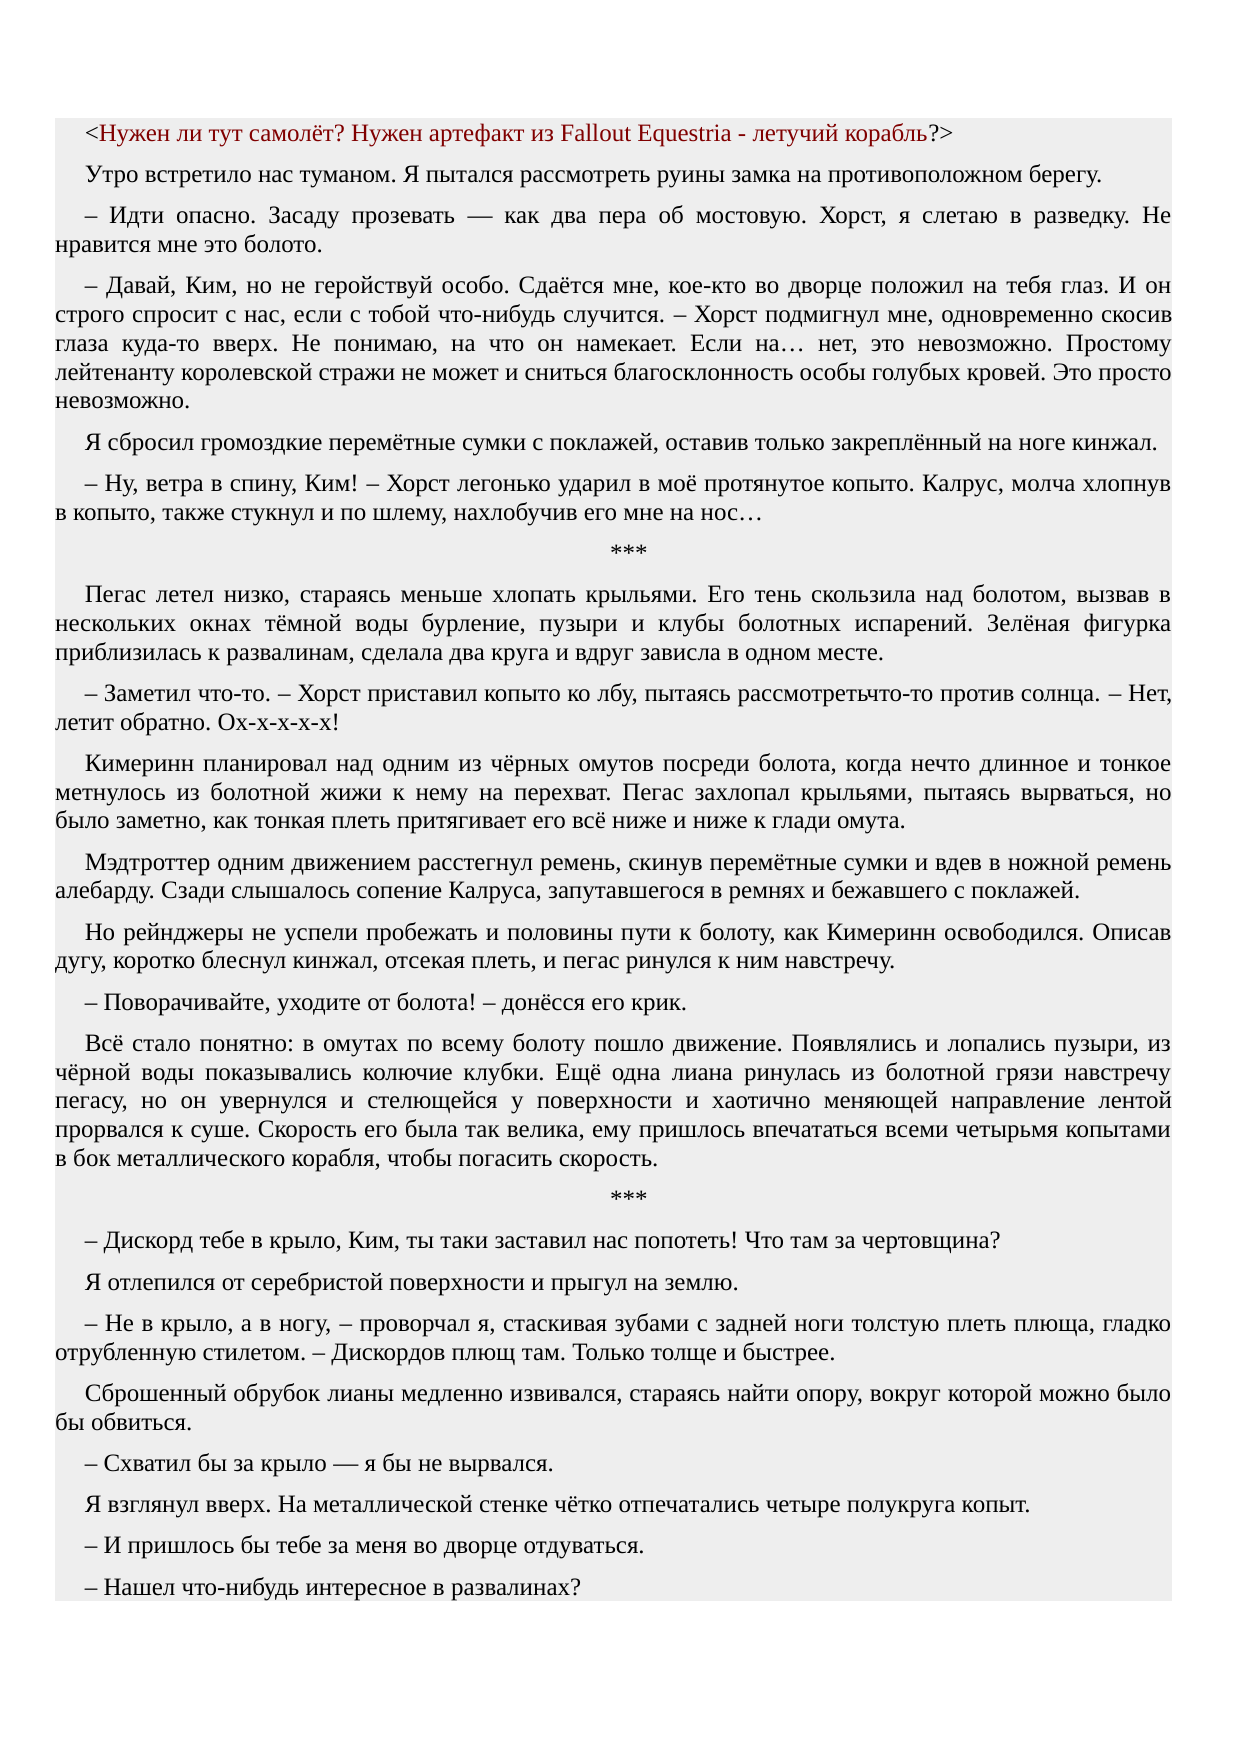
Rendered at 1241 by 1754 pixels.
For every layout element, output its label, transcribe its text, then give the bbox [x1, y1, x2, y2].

text Сброшенный обрубок лианы медленно извивался, стараясь найти опору, вокруг которой можно было бы обвиться. [55, 1378, 1172, 1436]
text Пегас летел низко, стараясь меньше хлопать крыльями. Его тень скользила над болотом, вызвав в нескольких окнах тёмной воды бурление, пузыри и клубы болотных испарений. Зелёная фигурка приблизилась к развалинам, сделала два круга и вдруг зависла в одном месте. [55, 579, 1172, 666]
text – Давай, Ким, но не геройствуй особо. Сдаётся мне, кое-кто во дворце положил на тебя глаз. И он строго спросит с нас, если с тобой что-нибудь случится. – Хорст подмигнул мне, одновременно скосив глаза куда-то вверх. Не понимаю, на что он намекает. Если на… нет, это невозможно. Простому лейтенанту королевской стражи не может и сниться благосклонность особы голубых кровей. Это просто невозможно. [55, 271, 1172, 414]
text Всё стало понятно: в омутах по всему болоту пошло движение. Появлялись и лопались пузыри, из чёрной воды показывались колючие клубки. Ещё одна лиана ринулась из болотной грязи навстречу пегасу, но он увернулся и стелющейся у поверхности и хаотично меняющей направление лентой прорвался к суше. Скорость его была так велика, ему пришлось впечататься всеми четырьмя копытами в бок металлического корабля, чтобы погасить скорость. [55, 1028, 1172, 1172]
text Но рейнджеры не успели пробежать и половины пути к болоту, как Кимеринн освободился. Описав дугу, коротко блеснул кинжал, отсекая плеть, и пегас ринулся к ним навстречу. [55, 917, 1172, 974]
text – Ну, ветра в спину, Ким! – Хорст легонько ударил в моё протянутое копыто. Калрус, молча хлопнув в копыто, также стукнул и по шлему, нахлобучив его мне на нос… [55, 468, 1172, 526]
text Я сбросил громоздкие перемётные сумки с поклажей, оставив только закреплённый на ноге кинжал. [55, 427, 1172, 456]
text – Дискорд тебе в крыло, Ким, ты таки заставил нас попотеть! Что там за чертовщина? [55, 1226, 1172, 1254]
text – Идти опасно. Засаду прозевать — как два пера об мостовую. Хорст, я слетаю в разведку. Не нравится мне это болото. [55, 201, 1172, 258]
text Мэдтроттер одним движением расстегнул ремень, скинув перемётные сумки и вдев в ножной ремень алебарду. Сзади слышалось сопение Калруса, запутавшегося в ремнях и бежавшего с поклажей. [55, 847, 1172, 904]
text <Нужен ли тут самолёт? Нужен артефакт из Fallout Equestria - летучий корабль?> [55, 118, 1172, 147]
text Я взглянул вверх. На металлической стенке чётко отпечатались четыре полукруга копыт. [55, 1489, 1172, 1518]
text *** [55, 538, 1172, 567]
text *** [55, 1184, 1172, 1213]
text Я отлепился от серебристой поверхности и прыгул на землю. [55, 1267, 1172, 1296]
text – Схватил бы за крыло — я бы не вырвался. [55, 1448, 1172, 1477]
text – Не в крыло, а в ногу, – проворчал я, стаскивая зубами с задней ноги толстую плеть плюща, гладко отрубленную стилетом. – Дискордов плющ там. Только толще и быстрее. [55, 1308, 1172, 1366]
text – Нашел что-нибудь интересное в развалинах? [55, 1572, 1172, 1601]
text – Заметил что-то. – Хорст приставил копыто ко лбу, пытаясь рассмотретьчто-то против солнца. – Нет, летит обратно. Ох-х-х-х-х! [55, 678, 1172, 736]
text – Поворачивайте, уходите от болота! – донёсся его крик. [55, 987, 1172, 1016]
text Кимеринн планировал над одним из чёрных омутов посреди болота, когда нечто длинное и тонкое метнулось из болотной жижи к нему на перехват. Пегас захлопал крыльями, пытаясь вырваться, но было заметно, как тонкая плеть притягивает его всё ниже и ниже к глади омута. [55, 748, 1172, 834]
text – И пришлось бы тебе за меня во дворце отдуваться. [55, 1531, 1172, 1559]
text Утро встретило нас туманом. Я пытался рассмотреть руины замка на противоположном берегу. [55, 159, 1172, 188]
